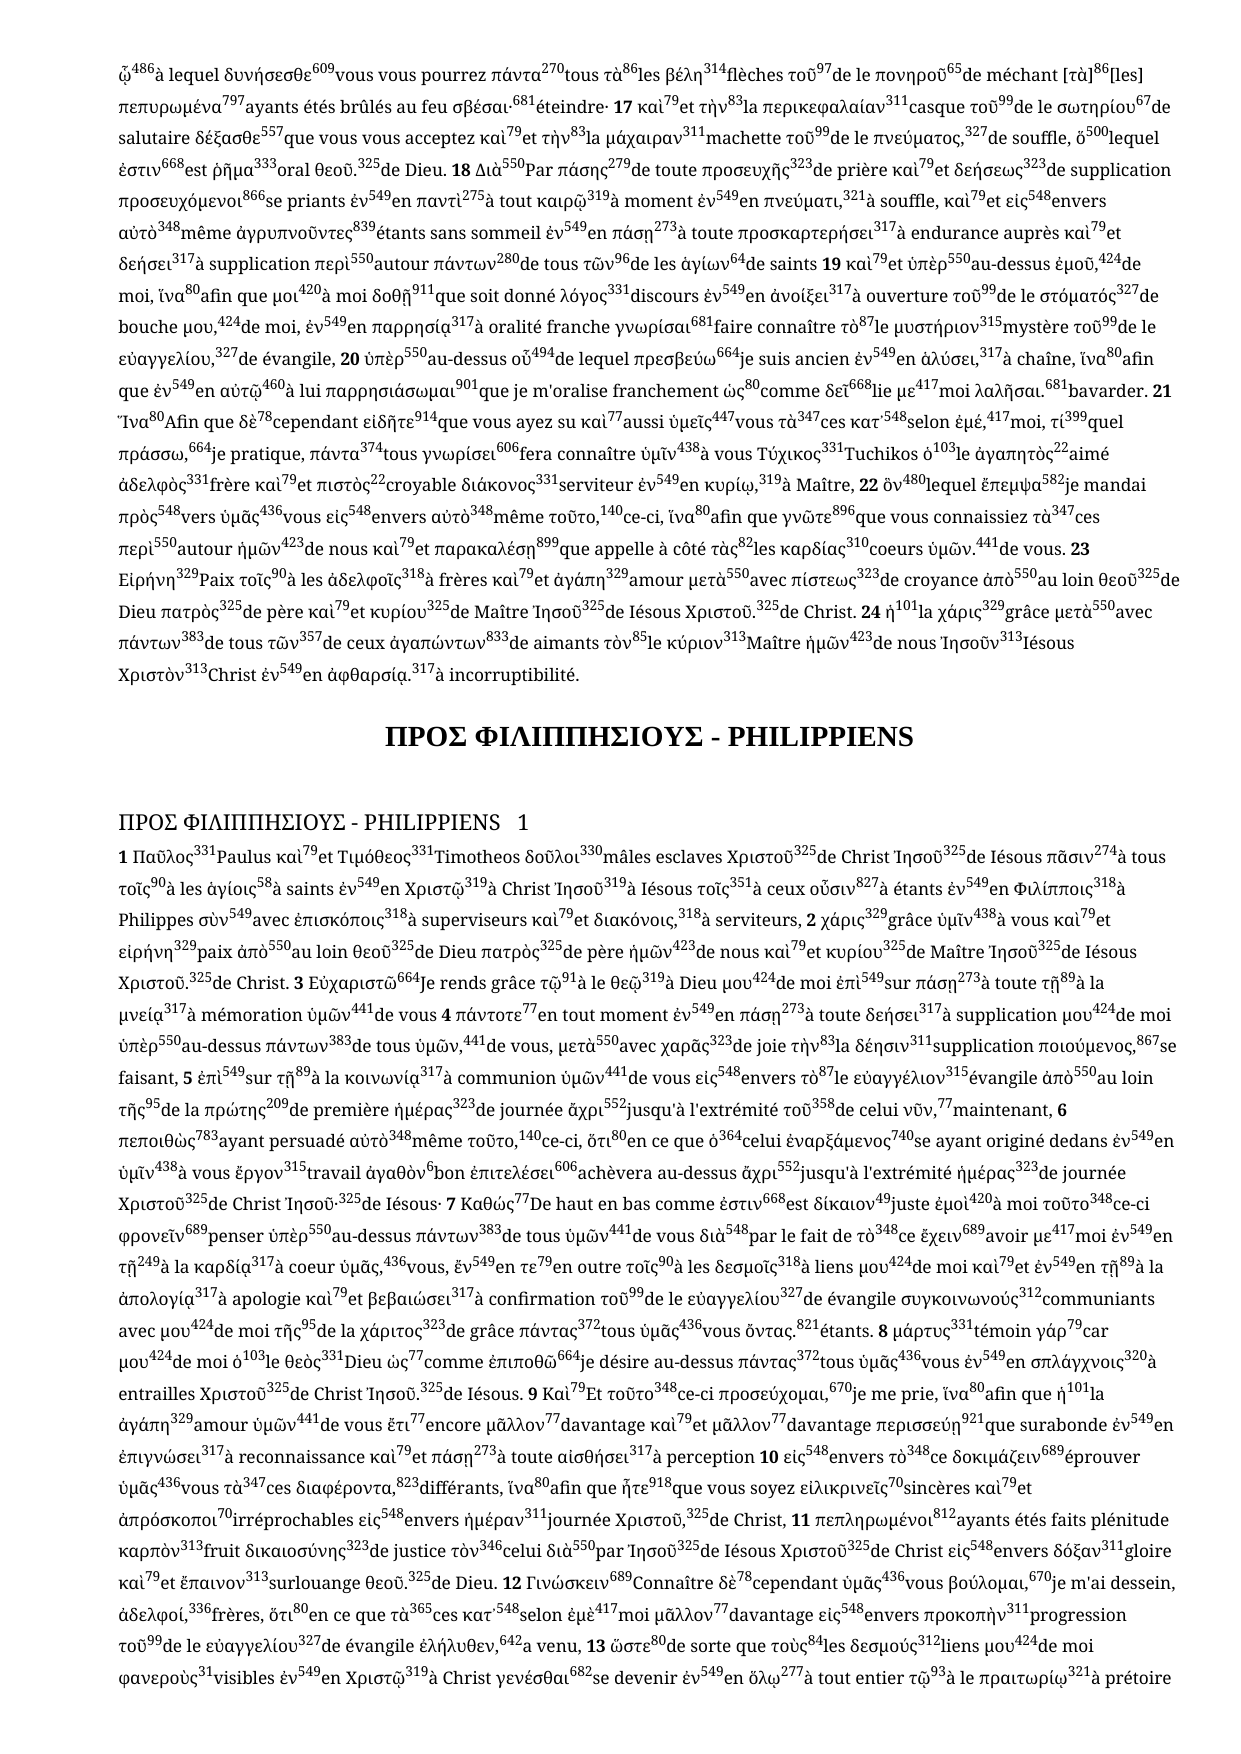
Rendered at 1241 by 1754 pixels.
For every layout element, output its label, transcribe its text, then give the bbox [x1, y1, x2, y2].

text 1 Τὰ110Les τέκνα,338enfants, ὑπακούετε569écoutez en soumission τοῖς90à les γονεῦσιν318à parents ὑμῶν441de vous [ἐν549[en κυρίῳ]·319à Maître]· τοῦτο366ce-ci γάρ79car ἐστιν668est δίκαιον.49juste. 2 τίμα570valorise τὸν85le πατέρα313père σου442de toi καὶ79et τὴν83la μητέρα,311mère, ἥτις496laquelle une quelconque ἐστὶν668est ἐντολὴ329commandement πρώτη212première ἐν549en ἐπαγγελίᾳ,317à promesse, 3 ἵνα80afin que εὖ77bien σοι439à toi γένηται905que se devienne καὶ79et ἔσῃ610tu te seras μακροχρόνιος47longtemps ἐπὶ550sur τῆς95de la γῆς.323de terre. 4 Καὶ79Et οἱ108les πατέρες,336pères, μὴ79ne pas παροργίζετε569mettez en colère côte à côte τὰ86les τέκνα314enfants ὑμῶν441de vous ἀλλ᾽79mais ἐκτρέφετε569nourrissez à l'excès αὐτὰ453eux ἐν549en παιδείᾳ317à éducation καὶ79et νουθεσίᾳ317à admonition κυρίου.325de Maître. 5 Οἱ108Les δοῦλοι,336mâles esclaves, ὑπακούετε569écoutez en soumission τοῖς90à les κατὰ548selon σάρκα311chair κυρίοις318à Maîtres μετὰ550avec φόβου325de effroi καὶ79et τρόμου325de tremblement ἐν549en ἁπλότητι317à simplicité τῆς95de la καρδίας323de coeur ὑμῶν441de vous ὡς80comme τῷ91à le Χριστῷ,319à Christ, 6 μὴ79ne pas κατ᾽548selon ὀφθαλμοδουλείαν311servitude de l'oeil ὡς80comme ἀνθρωπάρεσκοι70plaisants aux humains ἀλλ᾽79mais ὡς80comme δοῦλοι330mâles esclaves Χριστοῦ325de Christ ποιοῦντες839faisants τὸ87le θέλημα315volonté τοῦ97de le θεοῦ325de Dieu ἐκ550hors ψυχῆς,323de âme, 7 μετ᾽550avec εὐνοίας323de bienveillance δουλεύοντες839étants esclaves ὡς80comme τῷ91à le κυρίῳ319à Maître καὶ79et οὐκ77non ἀνθρώποις,318à êtres humains, 8 εἰδότες782ayants sus ὅτι80en ce que ἕκαστος390chacun ἐάν340si le cas échéant τι375un quelconque ποιήσῃ899que fasse ἀγαθόν,55bon, τοῦτο348ce-ci κομίσεται612se prendra soigneusement παρὰ550à côté κυρίου325de Maître εἴτε79soit δοῦλος331mâle esclave εἴτε79soit ἐλεύθερος.71libre. 9 Καὶ79Et οἱ108les κύριοι,336Maîtres, τὰ86les αὐτὰ347mêmes ποιεῖτε569faites πρὸς548vers αὐτούς,451eux, ἀνιέντες839rompants τὴν83la ἀπειλήν,311menace, εἰδότες782ayants sus ὅτι80en ce que καὶ79et αὐτῶν463de eux καὶ79et ὑμῶν441de vous ὁ103le κύριός331Maître ἐστιν668est ἐν549en οὐρανοῖς318à cieux καὶ79et προσωπολημψία329réception de face οὐκ77non ἔστιν668est παρ᾽549à côté αὐτῷ.458à lui. 10 Τοῦ99de Le λοιποῦ,386de restant, ἐνδυναμοῦσθε577soyez fortifiés dans ἐν549en κυρίῳ319à Maître καὶ79et ἐν549en τῷ93à le κράτει321à force τῆς95de la ἰσχύος323de ténacité αὐτοῦ.464de lui. 11 ἐνδύσασθε557que vous vous envêtez τὴν83la πανοπλίαν311panoplie τοῦ97de le θεοῦ325de Dieu πρὸς548vers τὸ348ce δύνασθαι690se pouvoir ὑμᾶς436vous στῆναι681dresser πρὸς548vers τὰς82les μεθοδείας310trans-cheminements τοῦ97de le διαβόλου·65de diable· 12 ὅτι80en ce que οὐκ77non ἔστιν668est ἡμῖν419à nous ἡ101la πάλη329lutte πρὸς548vers αἷμα315sang καὶ79et σάρκα311chair ἀλλὰ79mais πρὸς548vers τὰς82les ἀρχάς,310origines, πρὸς548vers τὰς82les ἐξουσίας,310autorités, πρὸς548vers τοὺς84les κοσμοκράτορας312forts du monde τοῦ99de le σκότους327de ténèbre τούτου,152de ce-ci, πρὸς548vers τὰ86les πνευματικὰ54souffliques τῆς95de la πονηρίας323de méchanceté ἐν549en τοῖς92à les ἐπουρανίοις.60à sur cieux. 13 διὰ548par le fait de τοῦτο348ce-ci ἀναλάβετε553prenez de bas en haut τὴν83la πανοπλίαν311panoplie τοῦ97de le θεοῦ,325de Dieu, ἵνα80afin que δυνηθῆτε908que vous soyez pu ἀντιστῆναι681dresser contre ἐν549en τῇ89à la ἡμέρᾳ317à journée τῇ89à la πονηρᾷ8à méchante καὶ79et ἅπαντα374en totalités κατεργασάμενοι739se ayants mis au travail complètement στῆναι.681dresser. 14 στῆτε553dressez οὖν79donc περιζωσάμενοι739se ayants ceints autour τὴν83la ὀσφὺν311flanc ὑμῶν441de vous ἐν549en ἀληθείᾳ317à vérité καὶ79et ἐνδυσάμενοι739se ayants envêtus τὸν85le θώρακα313thorax τῆς95de la δικαιοσύνης323de justice 15 καὶ79et ὑποδησάμενοι739se ayants liés en dessous τοὺς244les πόδας312pieds ἐν549en ἑτοιμασίᾳ317à préparation τοῦ99de le εὐαγγελίου327de évangile τῆς95de la εἰρήνης,323de paix, 16 ἐν549en πᾶσιν379à tous ἀναλαβόντες720ayants pris de bas en haut τὸν85le θυρεὸν313bouclier τῆς95de la πίστεως,323de croyance, ἐν549en ᾧ486à lequel δυνήσεσθε609vous vous pourrez πάντα270tous τὰ86les βέλη314flèches τοῦ97de le πονηροῦ65de méchant [τὰ]86[les] πεπυρωμένα797ayants étés brûlés au feu σβέσαι·681éteindre· 17 καὶ79et τὴν83la περικεφαλαίαν311casque τοῦ99de le σωτηρίου67de salutaire δέξασθε557que vous vous acceptez καὶ79et τὴν83la μάχαιραν311machette τοῦ99de le πνεύματος,327de souffle, ὅ500lequel ἐστιν668est ῥῆμα333oral θεοῦ.325de Dieu. 18 Διὰ550Par πάσης279de toute προσευχῆς323de prière καὶ79et δεήσεως323de supplication προσευχόμενοι866se priants ἐν549en παντὶ275à tout καιρῷ319à moment ἐν549en πνεύματι,321à souffle, καὶ79et εἰς548envers αὐτὸ348même ἀγρυπνοῦντες839étants sans sommeil ἐν549en πάσῃ273à toute προσκαρτερήσει317à endurance auprès καὶ79et δεήσει317à supplication περὶ550autour πάντων280de tous τῶν96de les ἁγίων64de saints 19 καὶ79et ὑπὲρ550au-dessus ἐμοῦ,424de moi, ἵνα80afin que μοι420à moi δοθῇ911que soit donné λόγος331discours ἐν549en ἀνοίξει317à ouverture τοῦ99de le στόματός327de bouche μου,424de moi, ἐν549en παρρησίᾳ317à oralité franche γνωρίσαι681faire connaître τὸ87le μυστήριον315mystère τοῦ99de le εὐαγγελίου,327de évangile, 20 ὑπὲρ550au-dessus οὗ494de lequel πρεσβεύω664je suis ancien ἐν549en ἁλύσει,317à chaîne, ἵνα80afin que ἐν549en αὐτῷ460à lui παρρησιάσωμαι901que je m'oralise franchement ὡς80comme δεῖ668lie με417moi λαλῆσαι.681bavarder. 21 Ἵνα80Afin que δὲ78cependant εἰδῆτε914que vous ayez su καὶ77aussi ὑμεῖς447vous τὰ347ces κατ᾽548selon ἐμέ,417moi, τί399quel πράσσω,664je pratique, πάντα374tous γνωρίσει606fera connaître ὑμῖν438à vous Τύχικος331Tuchikos ὁ103le ἀγαπητὸς22aimé ἀδελφὸς331frère καὶ79et πιστὸς22croyable διάκονος331serviteur ἐν549en κυρίῳ,319à Maître, 22 ὃν480lequel ἔπεμψα582je mandai πρὸς548vers ὑμᾶς436vous εἰς548envers αὐτὸ348même τοῦτο,140ce-ci, ἵνα80afin que γνῶτε896que vous connaissiez τὰ347ces περὶ550autour ἡμῶν423de nous καὶ79et παρακαλέσῃ899que appelle à côté τὰς82les καρδίας310coeurs ὑμῶν.441de vous. 23 Εἰρήνη329Paix τοῖς90à les ἀδελφοῖς318à frères καὶ79et ἀγάπη329amour μετὰ550avec πίστεως323de croyance ἀπὸ550au loin θεοῦ325de Dieu πατρὸς325de père καὶ79et κυρίου325de Maître Ἰησοῦ325de Iésous Χριστοῦ.325de Christ. 24 ἡ101la χάρις329grâce μετὰ550avec πάντων383de tous τῶν357de ceux ἀγαπώντων833de aimants τὸν85le κύριον313Maître ἡμῶν423de nous Ἰησοῦν313Iésous Χριστὸν313Christ ἐν549en ἀφθαρσίᾳ.317à incorruptibilité. [118, 59, 1181, 686]
text ΠΡΟΣ ΦΙΛΙΠΠΗΣΙΟΥΣ - PHILIPPIENS 1 [118, 807, 1181, 837]
text 1 Παῦλος331Paulus καὶ79et Τιμόθεος331Timotheos δοῦλοι330mâles esclaves Χριστοῦ325de Christ Ἰησοῦ325de Iésous πᾶσιν274à tous τοῖς90à les ἁγίοις58à saints ἐν549en Χριστῷ319à Christ Ἰησοῦ319à Iésous τοῖς351à ceux οὖσιν827à étants ἐν549en Φιλίπποις318à Philippes σὺν549avec ἐπισκόποις318à superviseurs καὶ79et διακόνοις,318à serviteurs, 2 χάρις329grâce ὑμῖν438à vous καὶ79et εἰρήνη329paix ἀπὸ550au loin θεοῦ325de Dieu πατρὸς325de père ἡμῶν423de nous καὶ79et κυρίου325de Maître Ἰησοῦ325de Iésous Χριστοῦ.325de Christ. 3 Εὐχαριστῶ664Je rends grâce τῷ91à le θεῷ319à Dieu μου424de moi ἐπὶ549sur πάσῃ273à toute τῇ89à la μνείᾳ317à mémoration ὑμῶν441de vous 4 πάντοτε77en tout moment ἐν549en πάσῃ273à toute δεήσει317à supplication μου424de moi ὑπὲρ550au-dessus πάντων383de tous ὑμῶν,441de vous, μετὰ550avec χαρᾶς323de joie τὴν83la δέησιν311supplication ποιούμενος,867se faisant, 5 ἐπὶ549sur τῇ89à la κοινωνίᾳ317à communion ὑμῶν441de vous εἰς548envers τὸ87le εὐαγγέλιον315évangile ἀπὸ550au loin τῆς95de la πρώτης209de première ἡμέρας323de journée ἄχρι552jusqu'à l'extrémité τοῦ358de celui νῦν,77maintenant, 6 πεποιθὼς783ayant persuadé αὐτὸ348même τοῦτο,140ce-ci, ὅτι80en ce que ὁ364celui ἐναρξάμενος740se ayant originé dedans ἐν549en ὑμῖν438à vous ἔργον315travail ἀγαθὸν6bon ἐπιτελέσει606achèvera au-dessus ἄχρι552jusqu'à l'extrémité ἡμέρας323de journée Χριστοῦ325de Christ Ἰησοῦ·325de Iésous· 7 Καθώς77De haut en bas comme ἐστιν668est δίκαιον49juste ἐμοὶ420à moi τοῦτο348ce-ci φρονεῖν689penser ὑπὲρ550au-dessus πάντων383de tous ὑμῶν441de vous διὰ548par le fait de τὸ348ce ἔχειν689avoir με417moi ἐν549en τῇ249à la καρδίᾳ317à coeur ὑμᾶς,436vous, ἔν549en τε79en outre τοῖς90à les δεσμοῖς318à liens μου424de moi καὶ79et ἐν549en τῇ89à la ἀπολογίᾳ317à apologie καὶ79et βεβαιώσει317à confirmation τοῦ99de le εὐαγγελίου327de évangile συγκοινωνούς312communiants avec μου424de moi τῆς95de la χάριτος323de grâce πάντας372tous ὑμᾶς436vous ὄντας.821étants. 8 μάρτυς331témoin γάρ79car μου424de moi ὁ103le θεὸς331Dieu ὡς77comme ἐπιποθῶ664je désire au-dessus πάντας372tous ὑμᾶς436vous ἐν549en σπλάγχνοις320à entrailles Χριστοῦ325de Christ Ἰησοῦ.325de Iésous. 9 Καὶ79Et τοῦτο348ce-ci προσεύχομαι,670je me prie, ἵνα80afin que ἡ101la ἀγάπη329amour ὑμῶν441de vous ἔτι77encore μᾶλλον77davantage καὶ79et μᾶλλον77davantage περισσεύῃ921que surabonde ἐν549en ἐπιγνώσει317à reconnaissance καὶ79et πάσῃ273à toute αἰσθήσει317à perception 10 εἰς548envers τὸ348ce δοκιμάζειν689éprouver ὑμᾶς436vous τὰ347ces διαφέροντα,823différants, ἵνα80afin que ἦτε918que vous soyez εἰλικρινεῖς70sincères καὶ79et ἀπρόσκοποι70irréprochables εἰς548envers ἡμέραν311journée Χριστοῦ,325de Christ, 11 πεπληρωμένοι812ayants étés faits plénitude καρπὸν313fruit δικαιοσύνης323de justice τὸν346celui διὰ550par Ἰησοῦ325de Iésous Χριστοῦ325de Christ εἰς548envers δόξαν311gloire καὶ79et ἔπαινον313surlouange θεοῦ.325de Dieu. 12 Γινώσκειν689Connaître δὲ78cependant ὑμᾶς436vous βούλομαι,670je m'ai dessein, ἀδελφοί,336frères, ὅτι80en ce que τὰ365ces κατ᾽548selon ἐμὲ417moi μᾶλλον77davantage εἰς548envers προκοπὴν311progression τοῦ99de le εὐαγγελίου327de évangile ἐλήλυθεν,642a venu, 13 ὥστε80de sorte que τοὺς84les δεσμούς312liens μου424de moi φανεροὺς31visibles ἐν549en Χριστῷ319à Christ γενέσθαι682se devenir ἐν549en ὅλῳ277à tout entier τῷ93à le πραιτωρίῳ321à prétoire καὶ79et τοῖς90à les λοιποῖς377à restants πᾶσιν,274à tous, 14 καὶ79et τοὺς84les πλείονας3plus nombreusement τῶν96de les ἀδελφῶν324de frères ἐν549en κυρίῳ319à Maître πεποιθότας769ayants persuadés τοῖς90à les δεσμοῖς318à liens μου424de moi περισσοτέρως77plus surabondamment τολμᾶν689oser ἀφόβως77sans effrayement τὸν85le λόγον313discours λαλεῖν.689bavarder. 15 τινὲς389des quelconques μὲν79certes καὶ77aussi διὰ548par le fait de φθόνον313envie καὶ79et ἔριν,311discorde, τινὲς389des quelconques δὲ78cependant καὶ77aussi δι᾽548par le fait de εὐδοκίαν311estimation en bien τὸν85le Χριστὸν313Christ κηρύσσουσιν·667annoncent· 16 οἱ363ceux μὲν77certes ἐξ550hors ἀγάπης,323de amour, εἰδότες782ayants sus ὅτι80en ce que εἰς548envers ἀπολογίαν311apologie τοῦ99de le εὐαγγελίου327de évangile κεῖμαι,670je me couche, 17 οἱ363ceux δὲ78cependant ἐξ550hors ἐριθείας323de rivalité τὸν85le Χριστὸν313Christ καταγγέλλουσιν,667annoncent de haut en bas, οὐχ77non ἁγνῶς,77consacrement, οἰόμενοι866se imaginants θλῖψιν311oppression ἐγείρειν689éveiller τοῖς90à les δεσμοῖς318à liens μου.424de moi. 18 Τί412Quel γάρ;79car; πλὴν79toutefois ὅτι80en ce que παντὶ275à tout τρόπῳ,319à manière, εἴτε79soit προφάσει317à apparence en avant εἴτε79soit ἀληθείᾳ,317à vérité, Χριστὸς331Christ καταγγέλλεται,680est annoncé de haut en bas, καὶ79et ἐν549en τούτῳ354à ce-ci χαίρω.664je suis de joie. Ἀλλὰ79Mais καὶ77aussi χαρήσομαι,615je serai été de joie, 19 οἶδα638j'ai su γὰρ79car ὅτι80en ce que τοῦτό366ce-ci μοι420à moi ἀποβήσεται612se débarquera εἰς548envers σωτηρίαν311sauvetage διὰ550par τῆς95de la ὑμῶν441de vous δεήσεως323de supplication καὶ79et ἐπιχορηγίας323de fourniture τοῦ99de le πνεύματος327de souffle Ἰησοῦ325de Iésous Χριστοῦ325de Christ 20 κατὰ548selon τὴν83la ἀποκαραδοκίαν311attente sérieuse καὶ79et ἐλπίδα311espérance μου,424de moi, ὅτι80en ce que ἐν549en οὐδενὶ380à aucun αἰσχυνθήσομαι615je serai eu honte ἀλλ᾽79mais ἐν549en πάσῃ273à toute παρρησίᾳ317à oralité franche ὡς80comme πάντοτε77en tout moment καὶ77aussi νῦν77maintenant μεγαλυνθήσεται619sera magnifié Χριστὸς331Christ ἐν549en τῷ93à le σώματί321à corps μου,424de moi, εἴτε79soit διὰ550par ζωῆς323de vie εἴτε79soit διὰ550par θανάτου.325de trépas. 21 Ἐμοὶ420à Moi γὰρ79car τὸ366ce ζῆν689vivre Χριστὸς331Christ καὶ79et τὸ366ce ἀποθανεῖν681mourir loin κέρδος.333gain. 22 εἰ80si δὲ78cependant τὸ366ce ζῆν689vivre ἐν549en σαρκί,317à chair, τοῦτό366ce-ci μοι420à moi καρπὸς331fruit ἔργου,327de travail, καὶ79et τί399quel αἱρήσομαι608je me ferai hérésie οὐ77non γνωρίζω.664je fais connaître. 23 συνέχομαι676je suis tenu ensemble δὲ78cependant ἐκ550hors τῶν98de les δύο,66de deux, τὴν83la ἐπιθυμίαν311désir en fureur ἔχων840ayant εἰς548envers τὸ348ce ἀναλῦσαι681détacher de bas en haut καὶ79et σὺν549avec Χριστῷ319à Christ εἶναι,689être, πολλῷ380à nombreux [γὰρ]79[car] μᾶλλον77davantage κρεῖσσον·77meilleurement· 24 τὸ366ce δὲ78cependant ἐπιμένειν689rester sur [ἐν]549[en] τῇ89à la σαρκὶ317à chair ἀναγκαιότερον49plus nécessaire δι᾽548par le fait de ὑμᾶς.436vous. 25 καὶ79et τοῦτο348ce-ci πεποιθὼς783ayant persuadé οἶδα638j'ai su ὅτι80en ce que μενῶ602je resterai καὶ79et παραμενῶ602je resterai à côté πᾶσιν377à tous ὑμῖν438à vous εἰς548envers τὴν83la ὑμῶν441de vous προκοπὴν311progression καὶ79et χαρὰν311joie τῆς95de la πίστεως,323de croyance, 26 ἵνα80afin que τὸ105le καύχημα333vantardise ὑμῶν441de vous περισσεύῃ921que surabonde ἐν549en Χριστῷ319à Christ Ἰησοῦ319à Iésous ἐν549en ἐμοὶ420à moi διὰ550par τῆς95de la ἐμῆς227de mienne παρουσίας323de présence πάλιν77de nouveau πρὸς548vers ὑμᾶς.436vous. 27 Μόνον77Seulement ἀξίως77dignement τοῦ99de le εὐαγγελίου327de évangile τοῦ97de le Χριστοῦ325de Christ πολιτεύεσθε,573que vous vous soyez citoyen, ἵνα80afin que εἴτε79soit ἐλθὼν721ayant venu καὶ79et ἰδὼν721ayant vu ὑμᾶς436vous εἴτε79soit ἀπὼν840étant au loin ἀκούω917que j'écoute τὰ347ces περὶ550autour ὑμῶν,441de vous, ὅτι80en ce que στήκετε665vous tenez debout ἐν549en ἑνὶ187à un πνεύματι,321à souffle, μιᾷ183à une ψυχῇ317à âme συναθλοῦντες839luttants en athlète avec τῇ89à la πίστει317à croyance τοῦ99de le εὐαγγελίου327de évangile 28 καὶ79et μὴ77ne pas πτυρόμενοι890étants épouvantés ἐν549en μηδενὶ380à ne pas un ὑπὸ550sous τῶν357de ceux ἀντικειμένων,860de se couchants contre, ἥτις496laquelle une quelconque ἐστὶν668est αὐτοῖς457à eux ἔνδειξις329indication ἀπωλείας,323de déperdition, ὑμῶν441de vous δὲ78cependant σωτηρίας,323de sauvetage, καὶ79et τοῦτο366ce-ci ἀπὸ550au loin θεοῦ·325de Dieu· 29 ὅτι80en ce que ὑμῖν438à vous ἐχαρίσθη600fut fait grâce τὸ366ce ὑπὲρ550au-dessus Χριστοῦ,325de Christ, οὐ77non μόνον77seulement τὸ366ce εἰς548envers αὐτὸν452lui πιστεύειν689croire ἀλλὰ79mais καὶ77aussi τὸ366ce ὑπὲρ550au-dessus αὐτοῦ464de lui πάσχειν,689souffrir, 30 τὸν85le αὐτὸν138même ἀγῶνα313combat ἔχοντες,839ayants, οἷον480tel que εἴδετε583vous vîtes ἐν549en ἐμοὶ420à moi καὶ79et νῦν77maintenant ἀκούετε665vous écoutez ἐν549en ἐμοί.420à moi. [118, 841, 1181, 1689]
subtitle ΠΡΟΣ ΦΙΛΙΠΠΗΣΙΟΥΣ - PHILIPPIENS [118, 719, 1181, 753]
